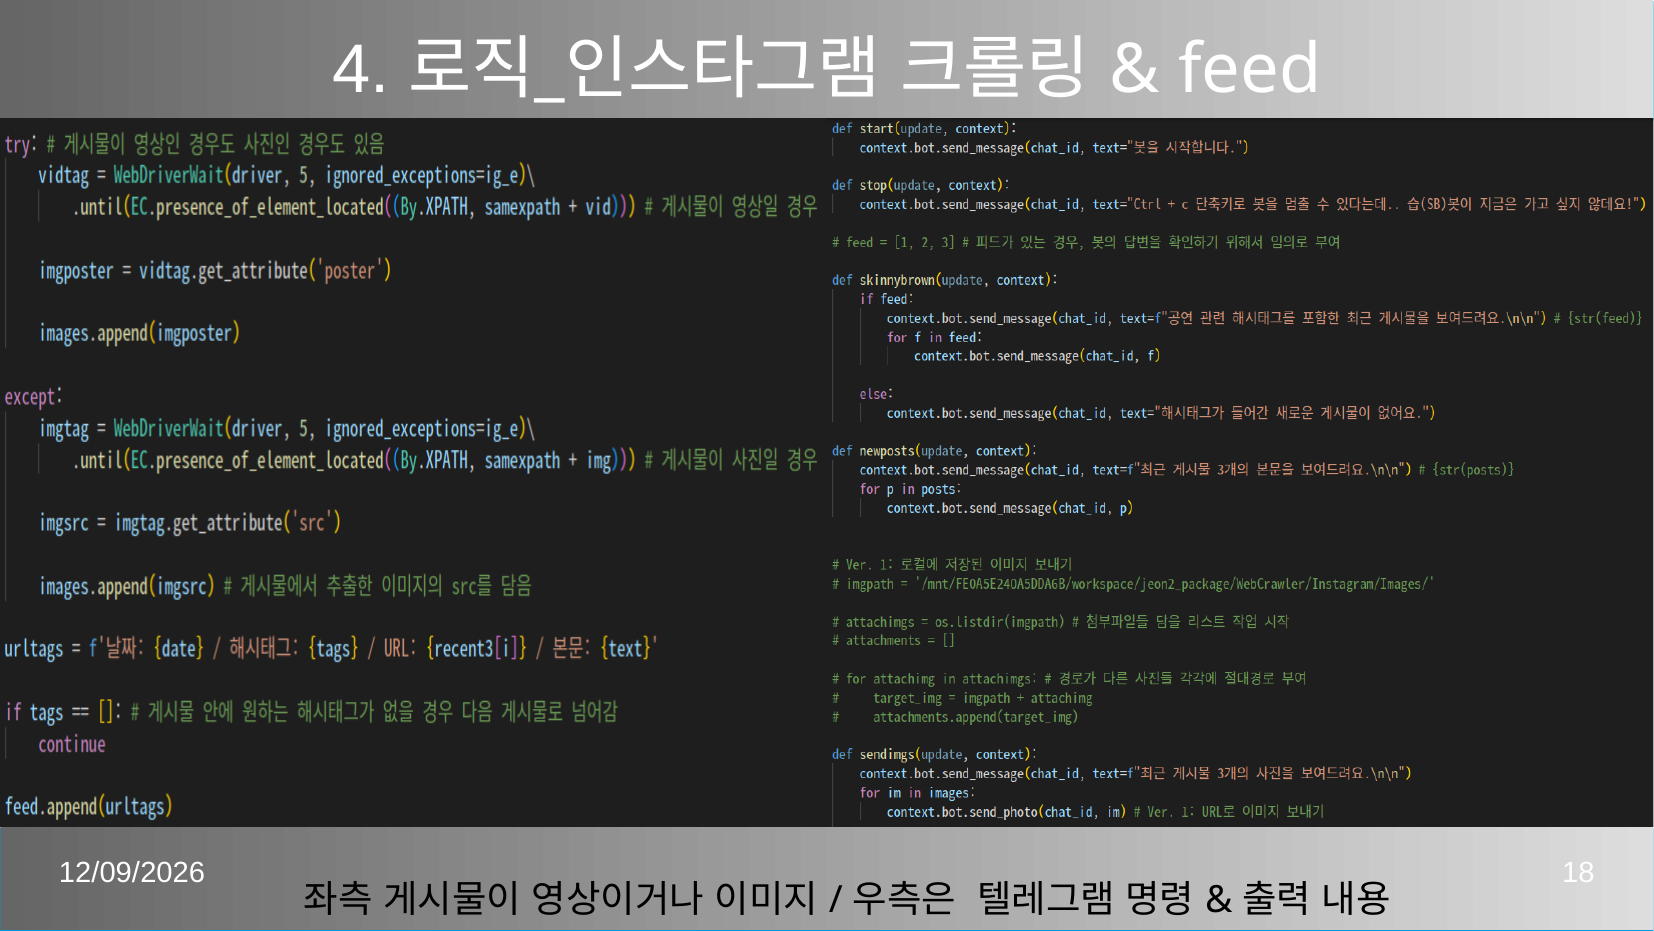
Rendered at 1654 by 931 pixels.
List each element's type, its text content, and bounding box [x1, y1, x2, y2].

picture [0, 118, 1654, 827]
text_box 좌측 게시물이 영상이거나 이미지 / 우측은 텔레그램 명령 & 출력 내용 [271, 861, 1424, 931]
title 4. 로직_인스타그램 크롤링 & feed [58, 22, 1595, 103]
